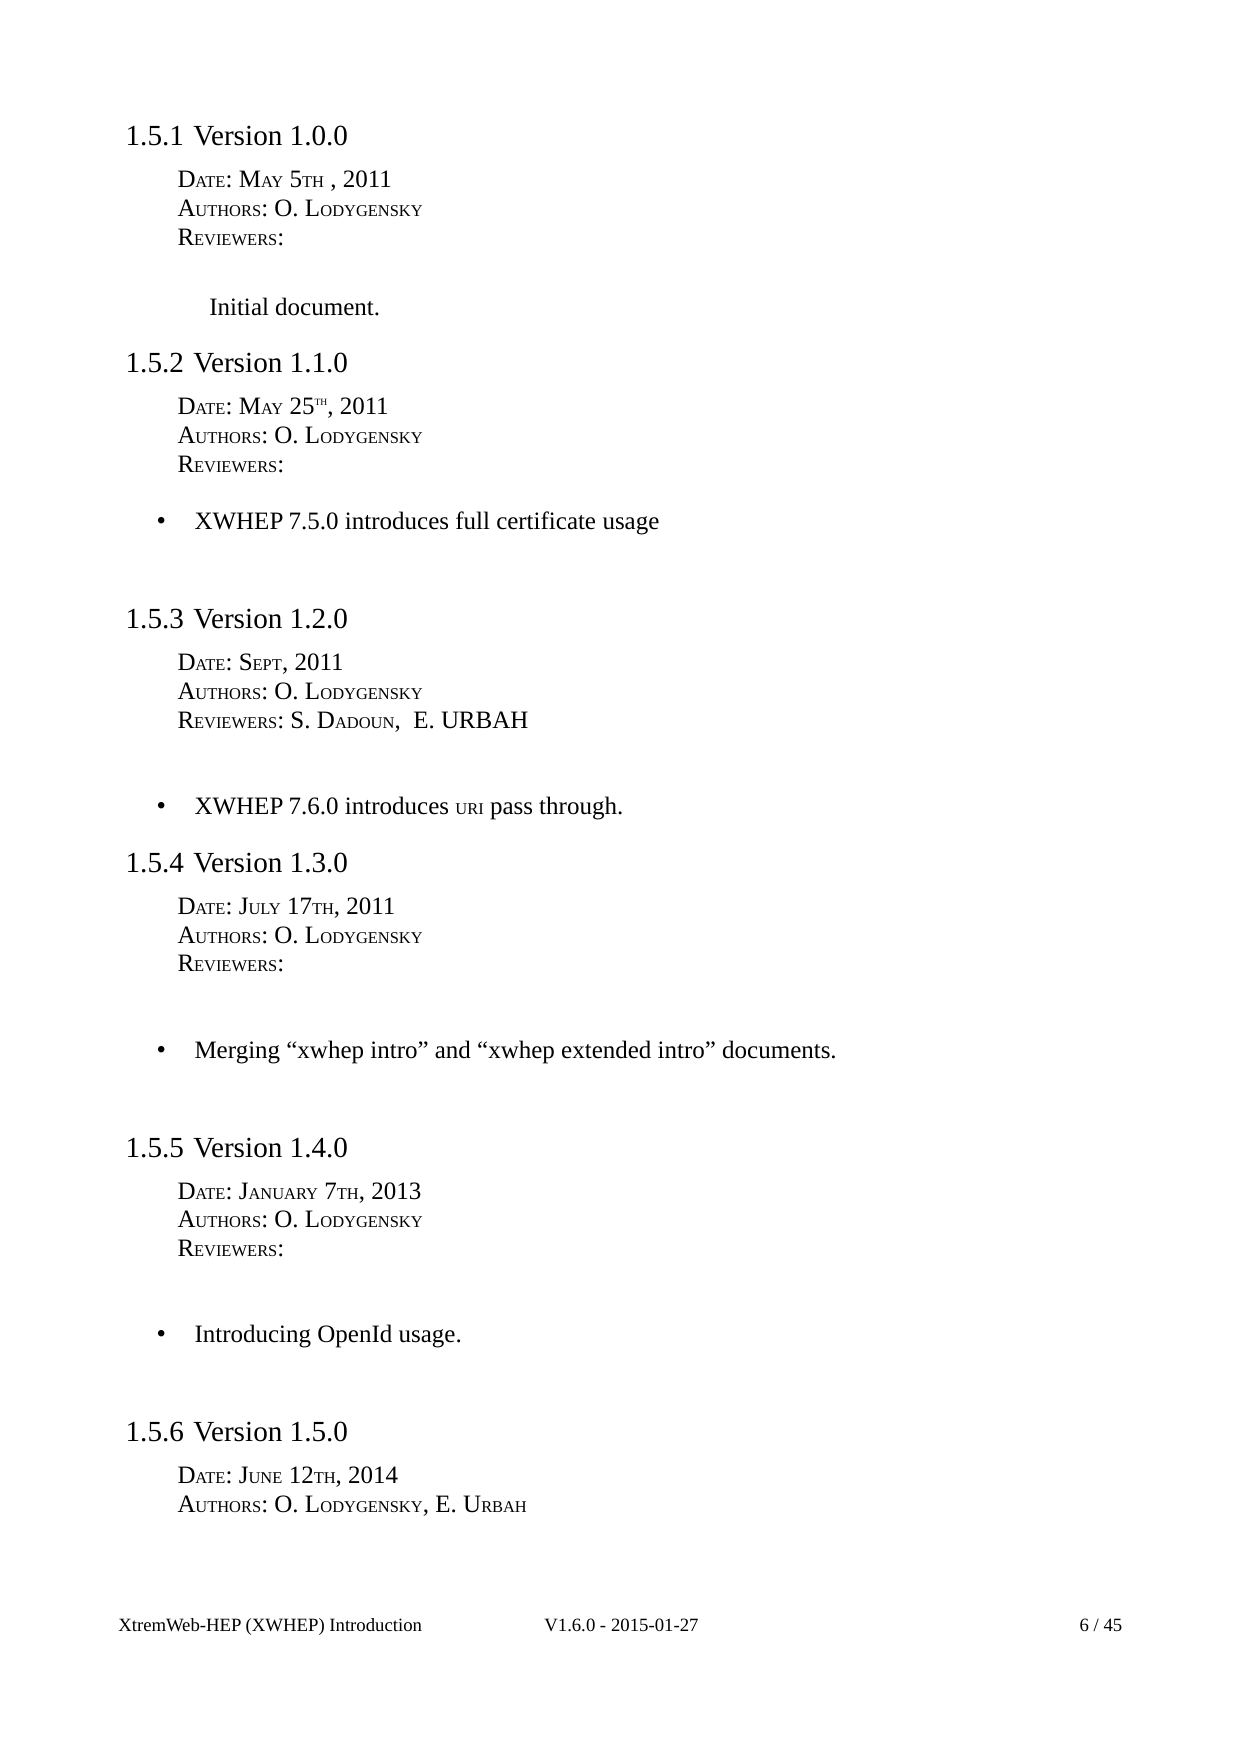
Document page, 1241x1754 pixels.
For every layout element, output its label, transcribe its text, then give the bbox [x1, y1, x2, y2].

text Date: Sept, 2011 [177, 647, 1122, 676]
list XWHEP 7.6.0 introduces uri pass through. [157, 791, 1122, 820]
text Reviewers: [177, 1233, 1122, 1262]
text Authors: O. Lodygensky [177, 920, 1122, 948]
text Reviewers: [177, 449, 1122, 478]
text Reviewers: [177, 948, 1122, 977]
list XWHEP 7.5.0 introduces full certificate usage [157, 506, 1122, 535]
list Merging “xwhep intro” and “xwhep extended intro” documents. [157, 1035, 1122, 1063]
text Date: June 12th, 2014 [177, 1461, 1122, 1489]
subtitle Version 1.3.0 [118, 845, 1122, 878]
text Initial document. [209, 292, 1035, 320]
text Authors: O. Lodygensky [177, 193, 1122, 222]
subtitle Version 1.1.0 [118, 345, 1122, 379]
text Reviewers: S. Dadoun, E. URBAH [177, 705, 1122, 734]
subtitle Version 1.2.0 [118, 601, 1122, 635]
text Date: January 7th, 2013 [177, 1176, 1122, 1204]
text Authors: O. Lodygensky [177, 420, 1122, 449]
text Date: May 25th, 2011 [177, 391, 1122, 420]
text Authors: O. Lodygensky [177, 1204, 1122, 1233]
text Authors: O. Lodygensky, E. Urbah [177, 1489, 1122, 1518]
text Authors: O. Lodygensky [177, 676, 1122, 705]
text Reviewers: [177, 222, 1122, 250]
subtitle Version 1.0.0 [118, 118, 1122, 152]
text Date: July 17th, 2011 [177, 891, 1122, 920]
subtitle Version 1.5.0 [118, 1414, 1122, 1448]
text Date: May 5th , 2011 [177, 164, 1122, 193]
list Introducing OpenId usage. [157, 1319, 1122, 1348]
subtitle Version 1.4.0 [118, 1130, 1122, 1163]
